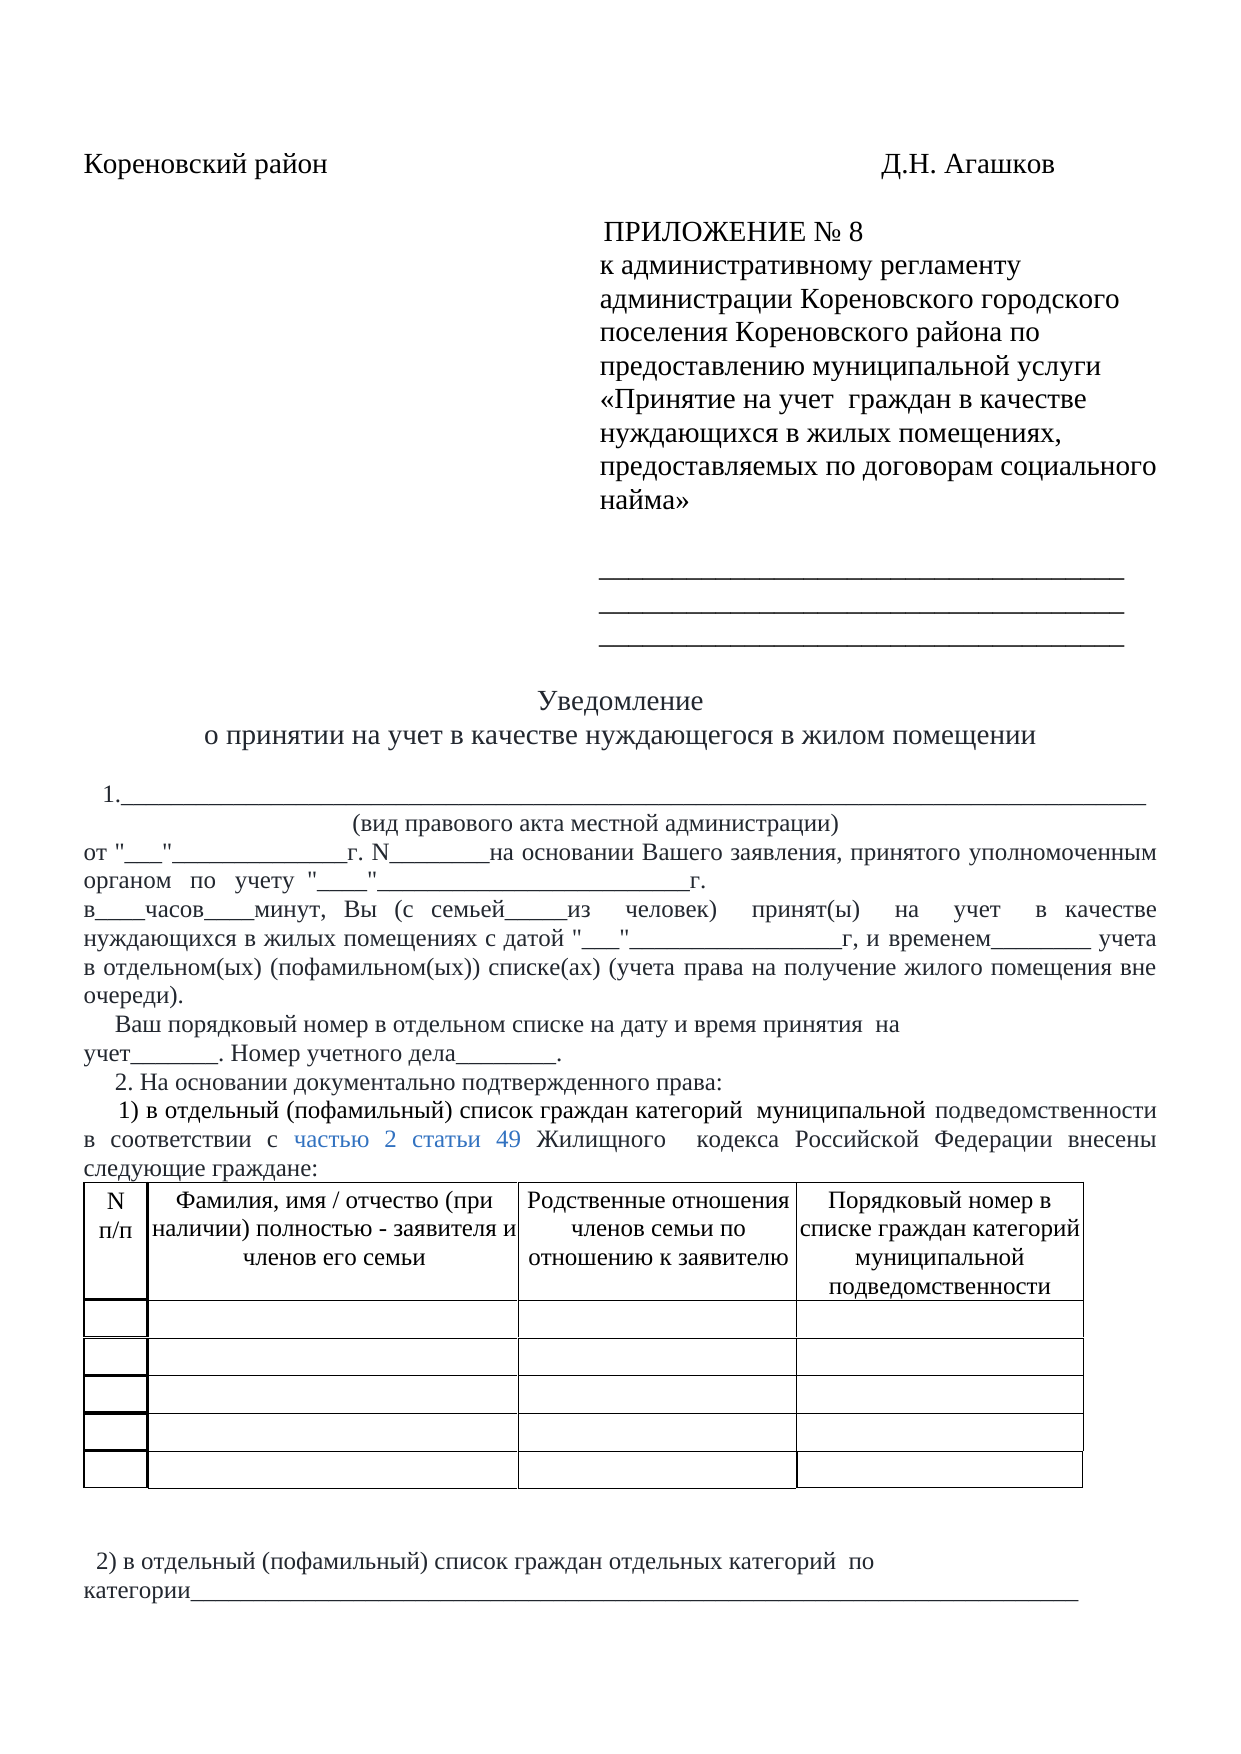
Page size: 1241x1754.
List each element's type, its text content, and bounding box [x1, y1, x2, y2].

table_cell [797, 1376, 1083, 1413]
text Ваш порядковый номер в отдельном списке на дату и время принятия на [83, 1009, 1157, 1038]
table_cell [519, 1376, 796, 1413]
table_header Фамилия, имя / отчество (при наличии) полностью - заявителя и членов его семьи [149, 1183, 517, 1300]
table_cell [85, 1301, 146, 1336]
table_cell [519, 1452, 796, 1488]
text ____________________________________ [83, 616, 1157, 650]
table_cell [149, 1414, 517, 1451]
text Уведомление о принятии на учет в качестве нуждающегося в жилом помещении [83, 683, 1157, 750]
table_cell [85, 1377, 146, 1411]
text 1.__________________________________________________________________________________ [83, 779, 1157, 808]
table_cell [149, 1452, 517, 1488]
table_cell [519, 1339, 796, 1375]
table_cell [149, 1301, 517, 1337]
list ПРИЛОЖЕНИЕ № 8 [179, 214, 1157, 247]
text 2. На основании документально подтвержденного права: [83, 1067, 1157, 1095]
text ____________________________________ [83, 516, 1157, 583]
table_cell [85, 1339, 146, 1374]
text Кореновский район Д.Н. Агашков [83, 147, 1157, 180]
table_cell [149, 1339, 517, 1375]
table_cell [798, 1452, 1082, 1487]
table_header N п/п [85, 1183, 146, 1298]
table_header Порядковый номер в списке граждан категорий муниципальной подведомственности [797, 1183, 1083, 1300]
table_header Родственные отношения членов семьи по отношению к заявителю [519, 1183, 796, 1300]
table_cell [519, 1414, 796, 1451]
table_cell [519, 1301, 796, 1337]
text от "___"______________г. N________на основании Вашего заявления, принятого уполномоченным органом по учету "____"_________________________г. [83, 837, 1157, 894]
text учет_______. Номер учетного дела________. [83, 1038, 1157, 1067]
text (вид правового акта местной администрации) [83, 808, 1157, 837]
table_cell [85, 1452, 146, 1487]
text 2) в отдельный (пофамильный) список граждан отдельных категорий по [83, 1546, 1157, 1575]
text 1) в отдельный (пофамильный) список граждан категорий муниципальной подведомственности в соответствии с частью 2 статьи 49 Жилищного кодекса Российской Федерации внесены следующие граждане: [83, 1095, 1157, 1182]
table_cell [797, 1339, 1083, 1375]
text к административному регламенту администрации Кореновского городского поселения Кореновского района по предоставлению муниципальной услуги «Принятие на учет граждан в качестве нуждающихся в жилых помещениях, предоставляемых по договорам социального найма» [599, 247, 1157, 516]
text в____часов____минут, Вы (с семьей_____из человек) принят(ы) на учет в качестве нуждающихся в жилых помещениях с датой "___"_________________г, и временем________ учета в отдельном(ых) (пофамильном(ых)) списке(ах) (учета права на получение жилого помещения вне очереди). [83, 894, 1157, 1009]
text категории_______________________________________________________________________ [83, 1575, 1157, 1604]
table_cell [797, 1414, 1083, 1451]
table_cell [149, 1376, 517, 1413]
table_cell [797, 1301, 1083, 1337]
text ____________________________________ [83, 583, 1157, 616]
table_cell [85, 1415, 146, 1449]
